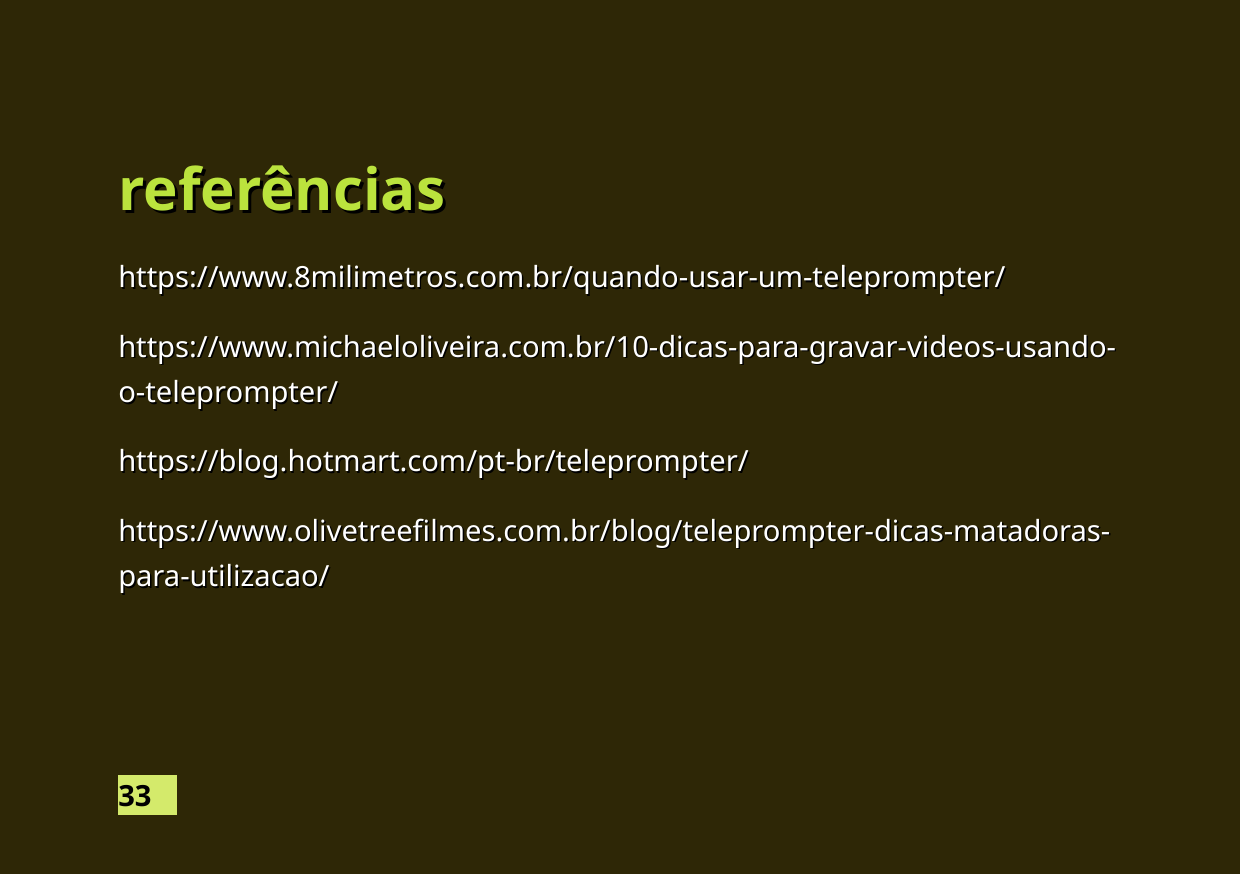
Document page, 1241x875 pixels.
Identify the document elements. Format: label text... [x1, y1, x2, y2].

text https://www.michaeloliveira.com.br/10-dicas-para-gravar-videos-usando-o-teleprompter/ [118, 326, 1122, 411]
subtitle referências [118, 148, 1122, 227]
text https://www.olivetreefilmes.com.br/blog/teleprompter-dicas-matadoras-para-utilizacao/ [118, 510, 1122, 595]
text https://blog.hotmart.com/pt-br/teleprompter/ [118, 441, 1122, 480]
text https://www.8milimetros.com.br/quando-usar-um-teleprompter/ [118, 257, 1122, 296]
